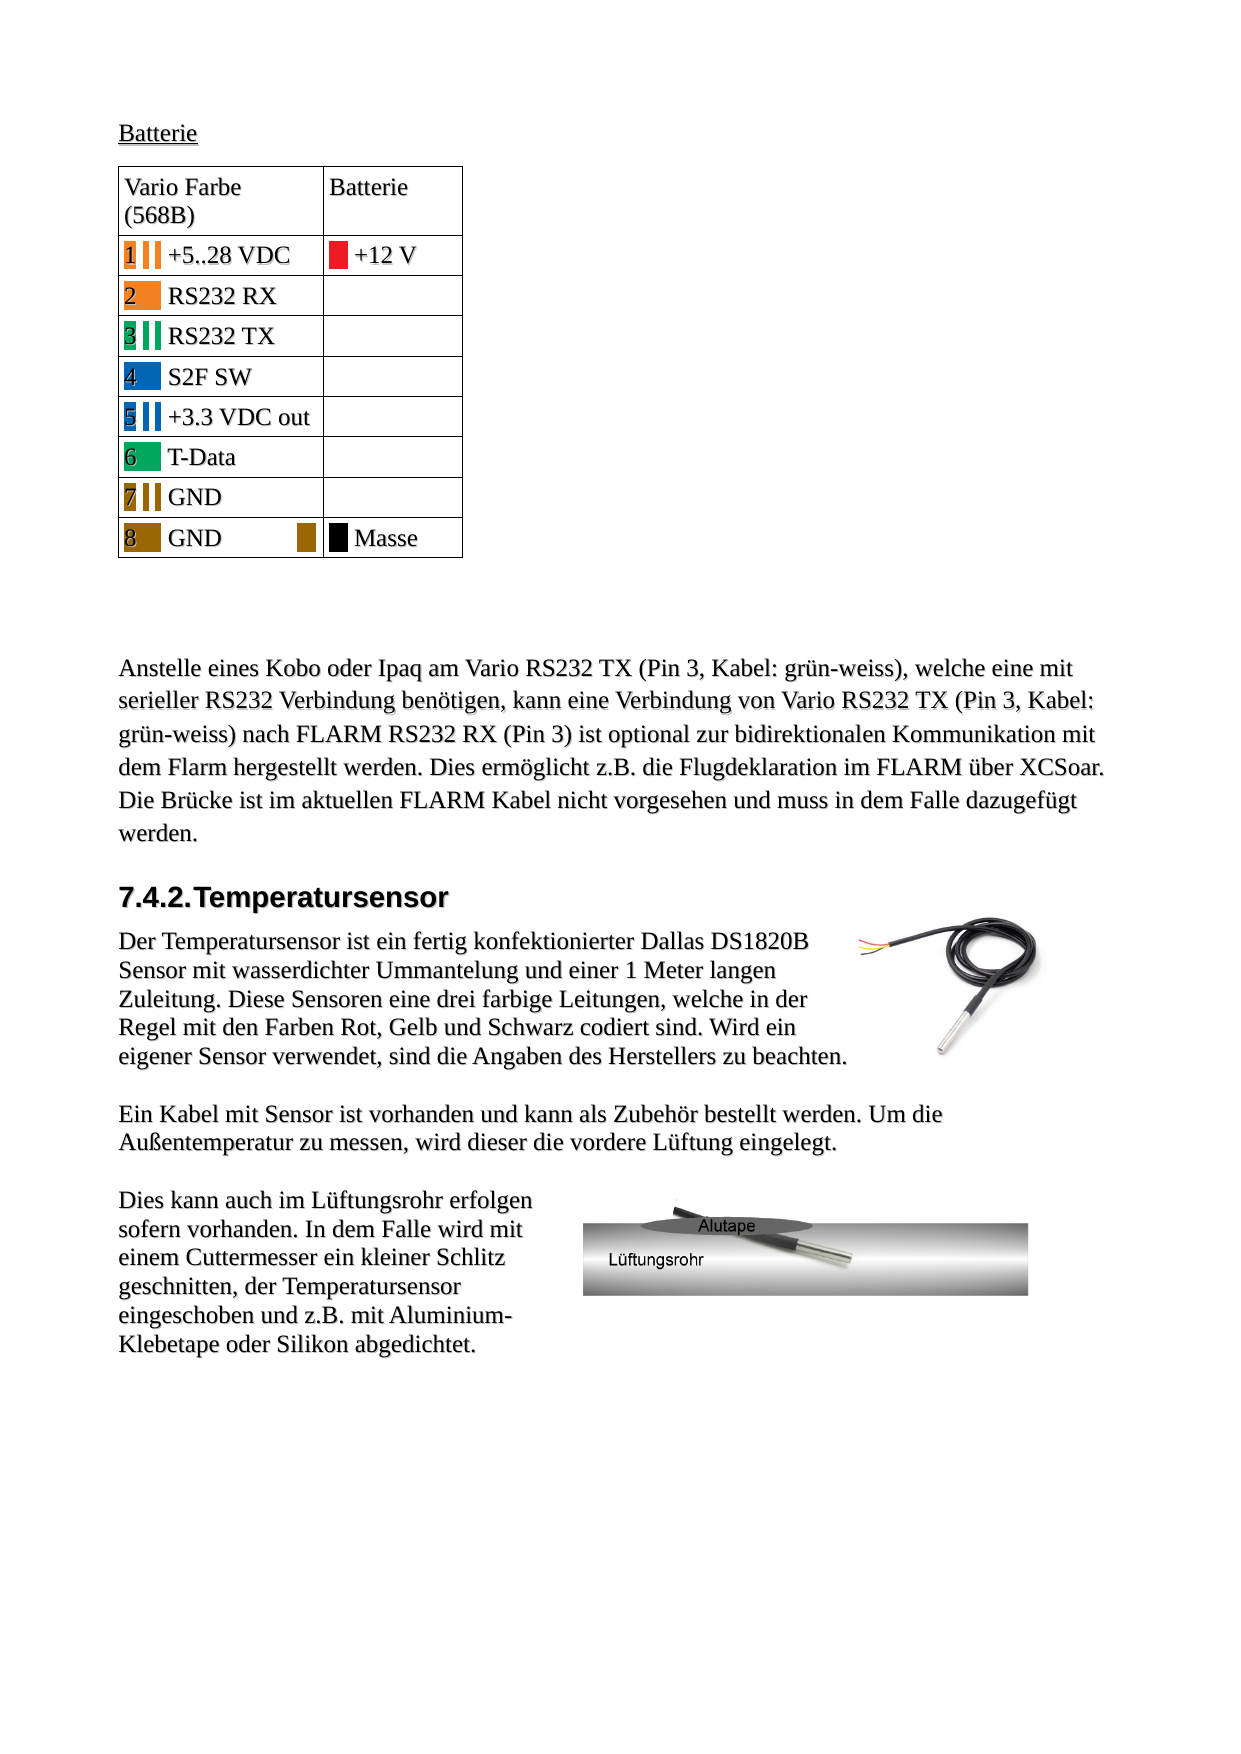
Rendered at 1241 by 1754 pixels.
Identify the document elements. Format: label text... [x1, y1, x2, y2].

picture [852, 911, 1048, 1059]
text Ein Kabel mit Sensor ist vorhanden und kann als Zubehör bestellt werden. Um die Außentemperatur zu messen, wird dieser die vordere Lüftung eingelegt. [118, 1099, 1122, 1156]
table_cell 6 T-Data [119, 437, 323, 477]
text Batterie [118, 118, 1122, 147]
table_cell Masse [324, 518, 462, 557]
table_cell 7 GND [119, 478, 323, 517]
table_cell 2 RS232 RX [119, 276, 323, 315]
table_cell [324, 478, 462, 517]
table_cell 4 S2F SW [119, 357, 323, 396]
table_cell [324, 397, 462, 436]
text Der Temperatursensor ist ein fertig konfektionierter Dallas DS1820B Sensor mit wasserdichter Ummantelung und einer 1 Meter langen Zuleitung. Diese Sensoren eine drei farbige Leitungen, welche in der Regel mit den Farben Rot, Gelb und Schwarz codiert sind. Wird ein eigener Sensor verwendet, sind die Angaben des Herstellers zu beachten. [118, 926, 1122, 1070]
table_cell [324, 316, 462, 356]
table_cell [324, 357, 462, 396]
text Anstelle eines Kobo oder Ipaq am Vario RS232 TX (Pin 3, Kabel: grün-weiss), welche eine mit serieller RS232 Verbindung benötigen, kann eine Verbindung von Vario RS232 TX (Pin 3, Kabel: grün-weiss) nach FLARM RS232 RX (Pin 3) ist optional zur bidirektionalen Kommunikation mit dem Flarm hergestellt werden. Dies ermöglicht z.B. die Flugdeklaration im FLARM über XCSoar. Die Brücke ist im aktuellen FLARM Kabel nicht vorgesehen und muss in dem Falle dazugefügt werden. [118, 653, 1122, 846]
subtitle Temperatursensor [118, 880, 1122, 914]
table_header Vario Farbe (568B) [119, 167, 323, 235]
table_cell [324, 437, 462, 477]
table_cell 1 +5..28 VDC [119, 236, 323, 275]
table_cell [324, 276, 462, 315]
table_cell +12 V [324, 236, 462, 275]
table_cell 5 +3.3 VDC out [119, 397, 323, 436]
text Dies kann auch im Lüftungsrohr erfolgen sofern vorhanden. In dem Falle wird mit einem Cuttermesser ein kleiner Schlitz geschnitten, der Temperatursensor eingeschoben und z.B. mit Aluminium-Klebetape oder Silikon abgedichtet. [118, 1185, 1122, 1357]
table_cell 8 GND [119, 518, 323, 557]
table_header Batterie [324, 167, 462, 235]
picture [571, 1192, 1040, 1316]
table_cell 3 RS232 TX [119, 316, 323, 356]
